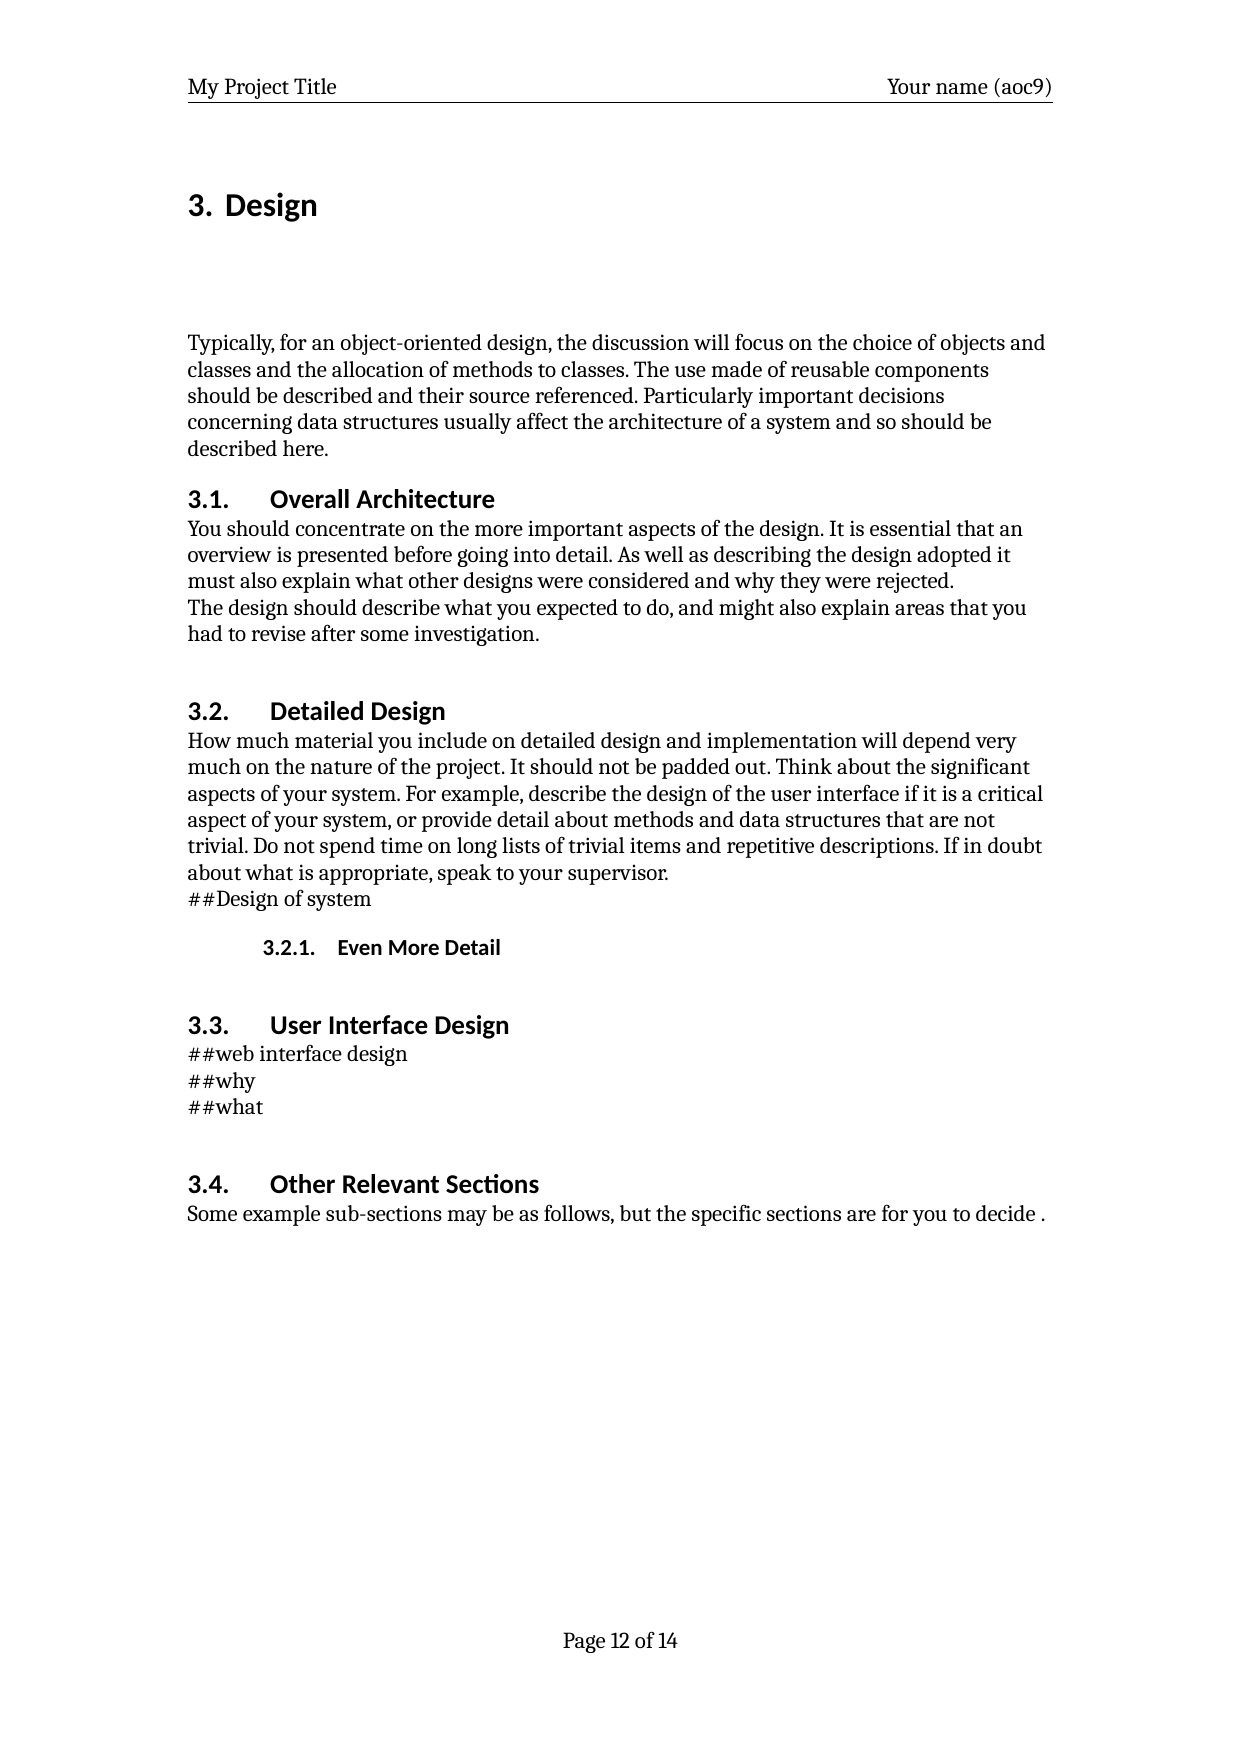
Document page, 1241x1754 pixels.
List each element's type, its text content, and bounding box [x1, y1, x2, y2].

text Some example sub-sections may be as follows, but the specific sections are for you to decide . [187, 1200, 1053, 1227]
subtitle Design [187, 184, 1053, 224]
subtitle User Interface Design [187, 1008, 1053, 1041]
text The design should describe what you expected to do, and might also explain areas that you had to revise after some investigation. [187, 595, 1053, 647]
text ##what [187, 1094, 1053, 1120]
text ##why [187, 1067, 1053, 1094]
text ##web interface design [187, 1041, 1053, 1067]
text How much material you include on detailed design and implementation will depend very much on the nature of the project. It should not be padded out. Think about the significant aspects of your system. For example, describe the design of the user interface if it is a critical aspect of your system, or provide detail about methods and data structures that are not trivial. Do not spend time on long lists of trivial items and repetitive descriptions. If in doubt about what is appropriate, speak to your supervisor. [187, 728, 1053, 886]
text ##Design of system [187, 886, 1053, 912]
text Typically, for an object-oriented design, the discussion will focus on the choice of objects and classes and the allocation of methods to classes. The use made of reusable components should be described and their source referenced. Particularly important decisions concerning data structures usually affect the architecture of a system and so should be described here. [187, 330, 1053, 462]
subtitle Overall Architecture [187, 483, 1053, 516]
text You should concentrate on the more important aspects of the design. It is essential that an overview is presented before going into detail. As well as describing the design adopted it must also explain what other designs were considered and why they were rejected. [187, 516, 1053, 595]
subtitle Detailed Design [187, 694, 1053, 728]
subtitle Other Relevant Sections [187, 1167, 1053, 1200]
subtitle Even More Detail [262, 933, 1053, 961]
